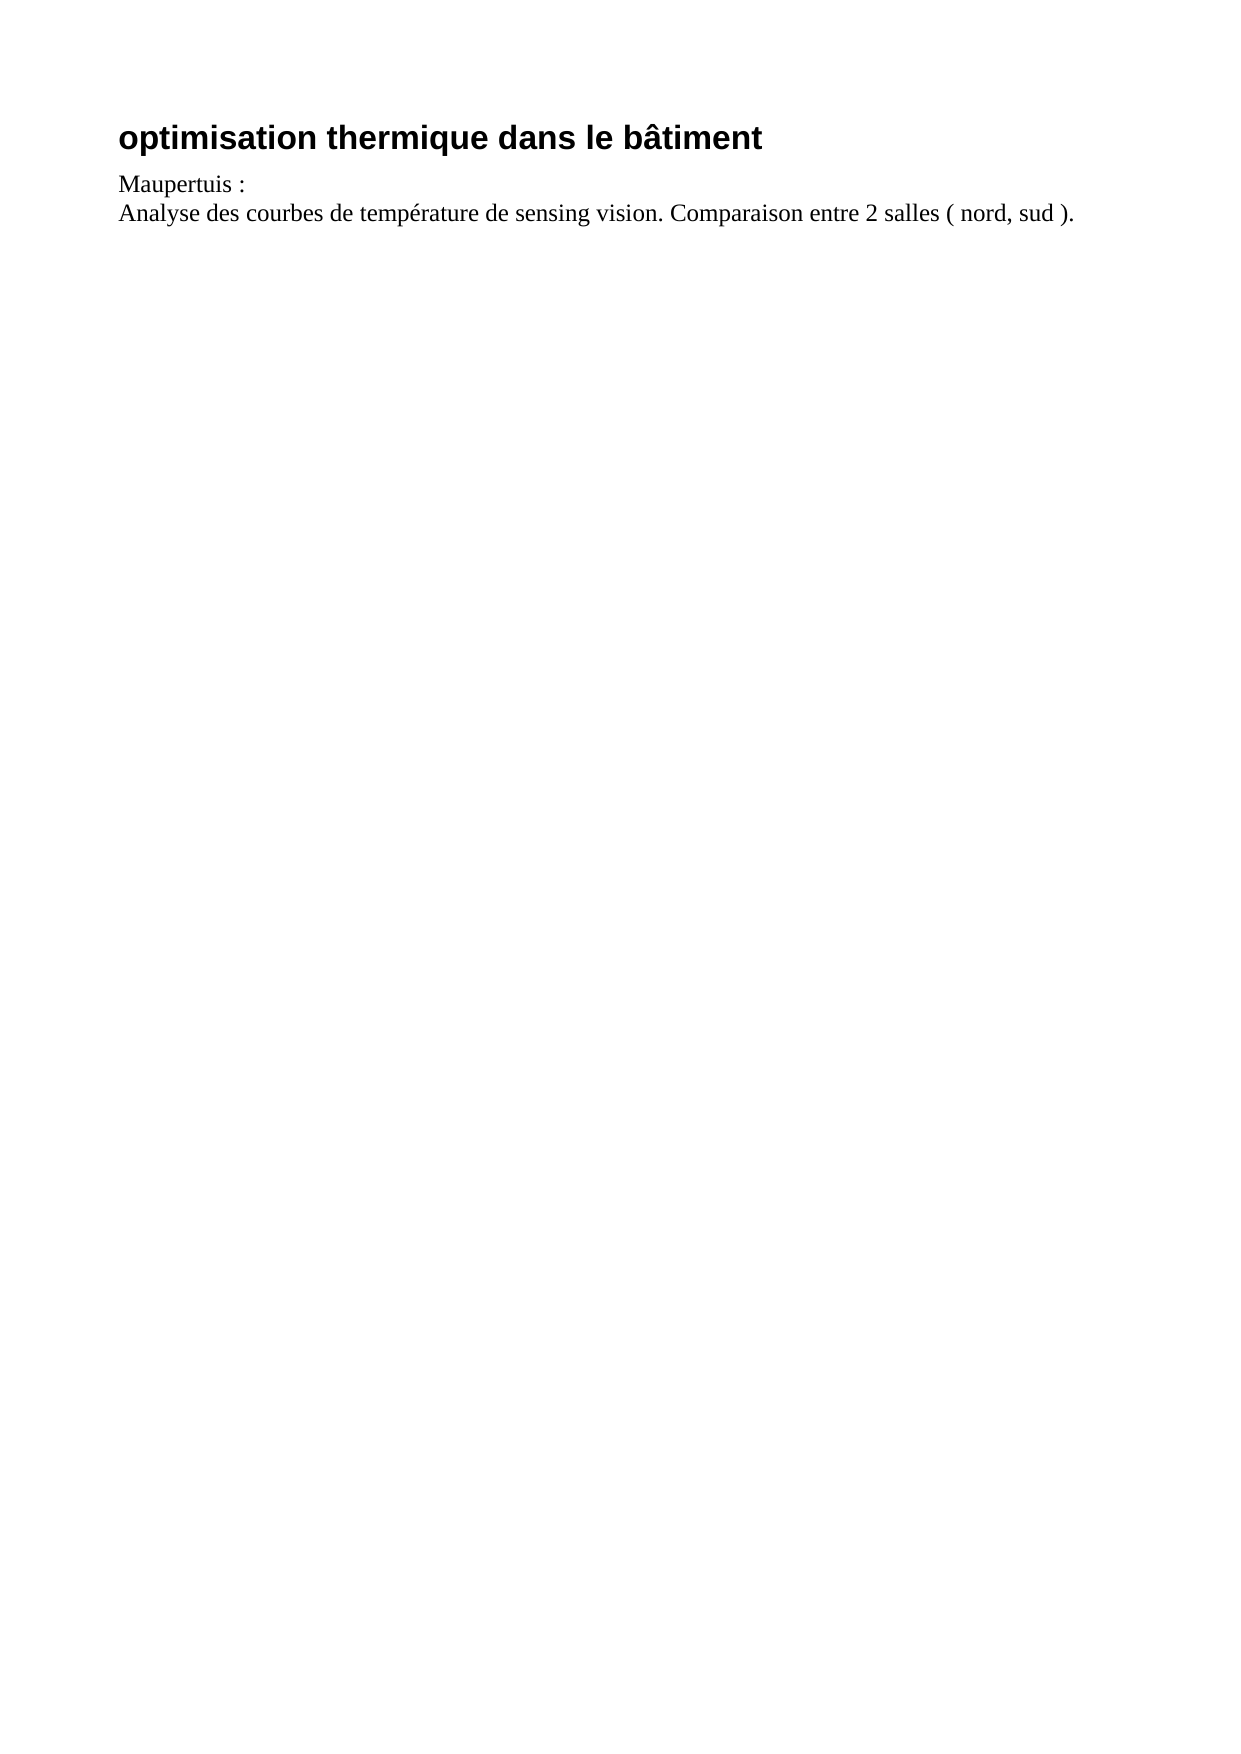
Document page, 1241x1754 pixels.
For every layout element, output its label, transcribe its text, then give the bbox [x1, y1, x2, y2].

text Analyse des courbes de température de sensing vision. Comparaison entre 2 salles ( nord, sud ). [118, 198, 1122, 227]
subtitle optimisation thermique dans le bâtiment [118, 118, 1122, 157]
text Maupertuis : [118, 169, 1122, 198]
